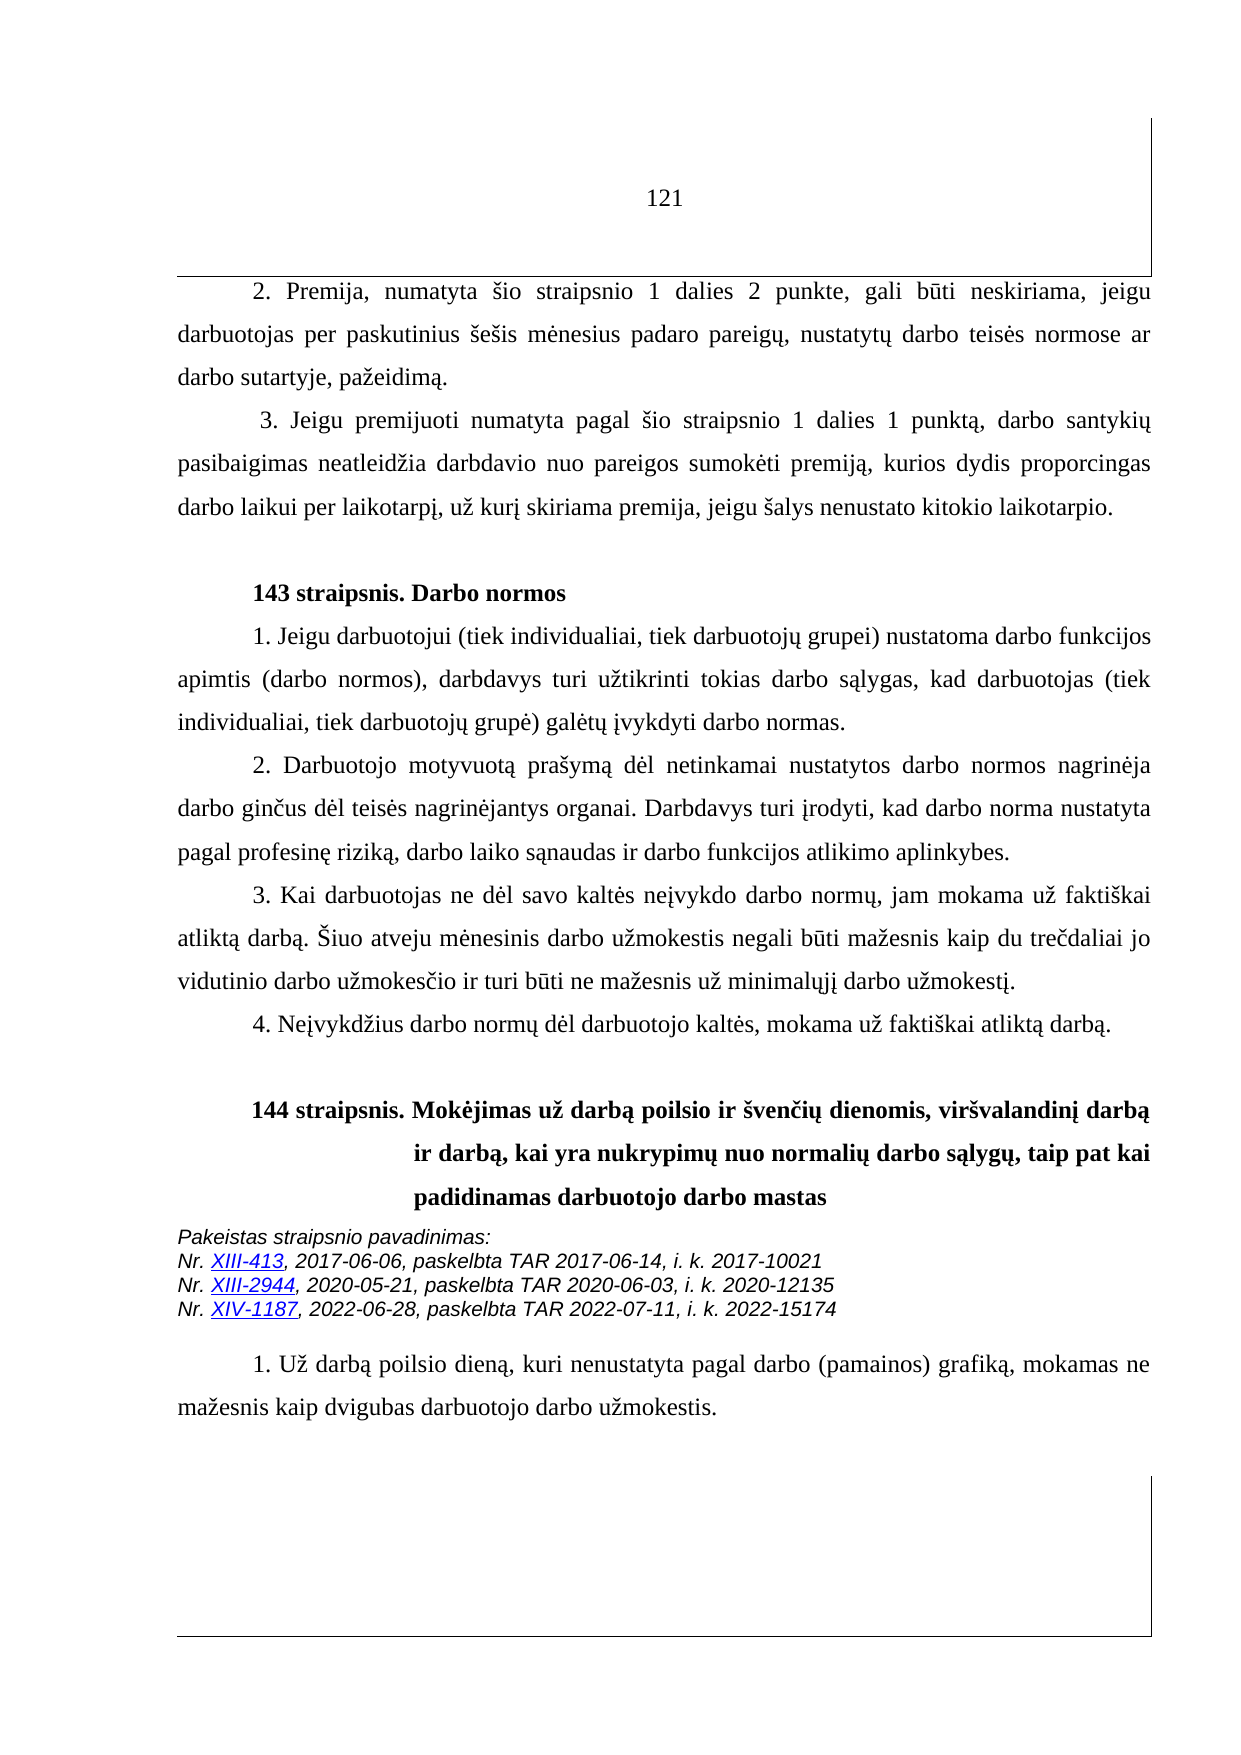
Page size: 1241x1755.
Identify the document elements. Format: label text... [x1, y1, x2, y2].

text 1. Jeigu darbuotojui (tiek individualiai, tiek darbuotojų grupei) nustatoma darbo funkcijos apimtis (darbo normos), darbdavys turi užtikrinti tokias darbo sąlygas, kad darbuotojas (tiek individualiai, tiek darbuotojų grupė) galėtų įvykdyti darbo normas. [177, 621, 1152, 736]
subtitle 144 straipsnis. Mokėjimas už darbą poilsio ir švenčių dienomis, viršvalandinį darbą ir darbą, kai yra nukrypimų nuo normalių darbo sąlygų, taip pat kai padidinamas darbuotojo darbo mastas [251, 1095, 1152, 1210]
text 3. Jeigu premijuoti numatyta pagal šio straipsnio 1 dalies 1 punktą, darbo santykių pasibaigimas neatleidžia darbdavio nuo pareigos sumokėti premiją, kurios dydis proporcingas darbo laikui per laikotarpį, už kurį skiriama premija, jeigu šalys nenustato kitokio laikotarpio. [177, 405, 1152, 520]
text 2. Premija, numatyta šio straipsnio 1 dalies 2 punkte, gali būti neskiriama, jeigu darbuotojas per paskutinius šešis mėnesius padaro pareigų, nustatytų darbo teisės normose ar darbo sutartyje, pažeidimą. [177, 276, 1152, 391]
text 1. Už darbą poilsio dieną, kuri nenustatyta pagal darbo (pamainos) grafiką, mokamas ne mažesnis kaip dvigubas darbuotojo darbo užmokestis. [177, 1349, 1152, 1421]
text 4. Neįvykdžius darbo normų dėl darbuotojo kaltės, mokama už faktiškai atliktą darbą. [177, 1009, 1152, 1038]
text Nr. XIV-1187, 2022-06-28, paskelbta TAR 2022-07-11, i. k. 2022-15174 [177, 1297, 1152, 1321]
text Nr. XIII-413, 2017-06-06, paskelbta TAR 2017-06-14, i. k. 2017-10021 [177, 1249, 1152, 1273]
text Pakeistas straipsnio pavadinimas: [177, 1225, 1152, 1249]
text 3. Kai darbuotojas ne dėl savo kaltės neįvykdo darbo normų, jam mokama už faktiškai atliktą darbą. Šiuo atveju mėnesinis darbo užmokestis negali būti mažesnis kaip du trečdaliai jo vidutinio darbo užmokesčio ir turi būti ne mažesnis už minimalųjį darbo užmokestį. [177, 880, 1152, 995]
subtitle 143 straipsnis. Darbo normos [177, 578, 1152, 607]
text Nr. XIII-2944, 2020-05-21, paskelbta TAR 2020-06-03, i. k. 2020-12135 [177, 1273, 1152, 1297]
text 2. Darbuotojo motyvuotą prašymą dėl netinkamai nustatytos darbo normos nagrinėja darbo ginčus dėl teisės nagrinėjantys organai. Darbdavys turi įrodyti, kad darbo norma nustatyta pagal profesinę riziką, darbo laiko sąnaudas ir darbo funkcijos atlikimo aplinkybes. [177, 750, 1152, 865]
